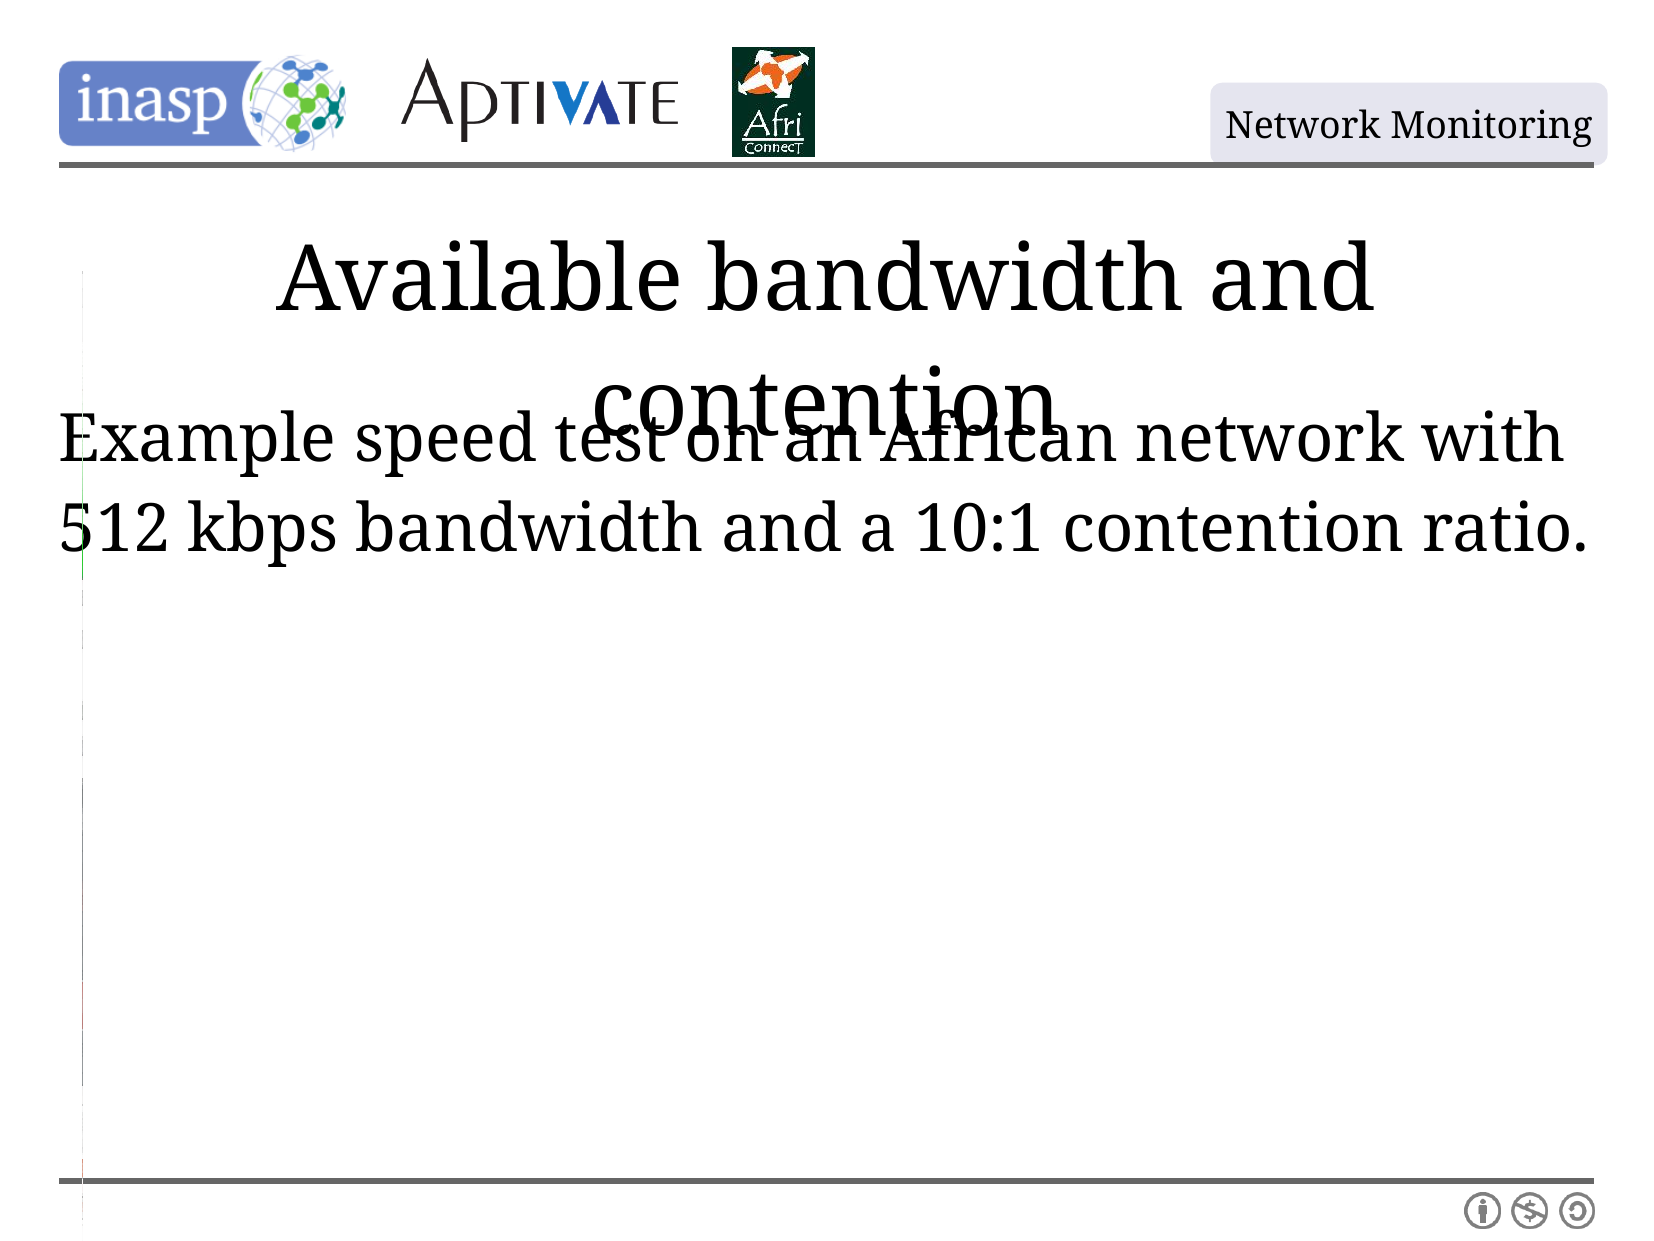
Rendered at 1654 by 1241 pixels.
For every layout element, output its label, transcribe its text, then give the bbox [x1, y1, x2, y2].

title Available bandwidth and contention [59, 212, 1595, 343]
picture [732, 47, 815, 157]
picture [59, 47, 355, 160]
picture [401, 58, 678, 142]
list Example speed test on an African network with 512 kbps bandwidth and a 10:1 contention ratio. [83, 389, 1595, 1109]
picture [1511, 1192, 1548, 1229]
picture [1464, 1192, 1501, 1229]
picture [1559, 1192, 1595, 1229]
list Example speed test on an African network with 512 kbps bandwidth and a 10:1 contention ratio. [59, 389, 82, 1109]
